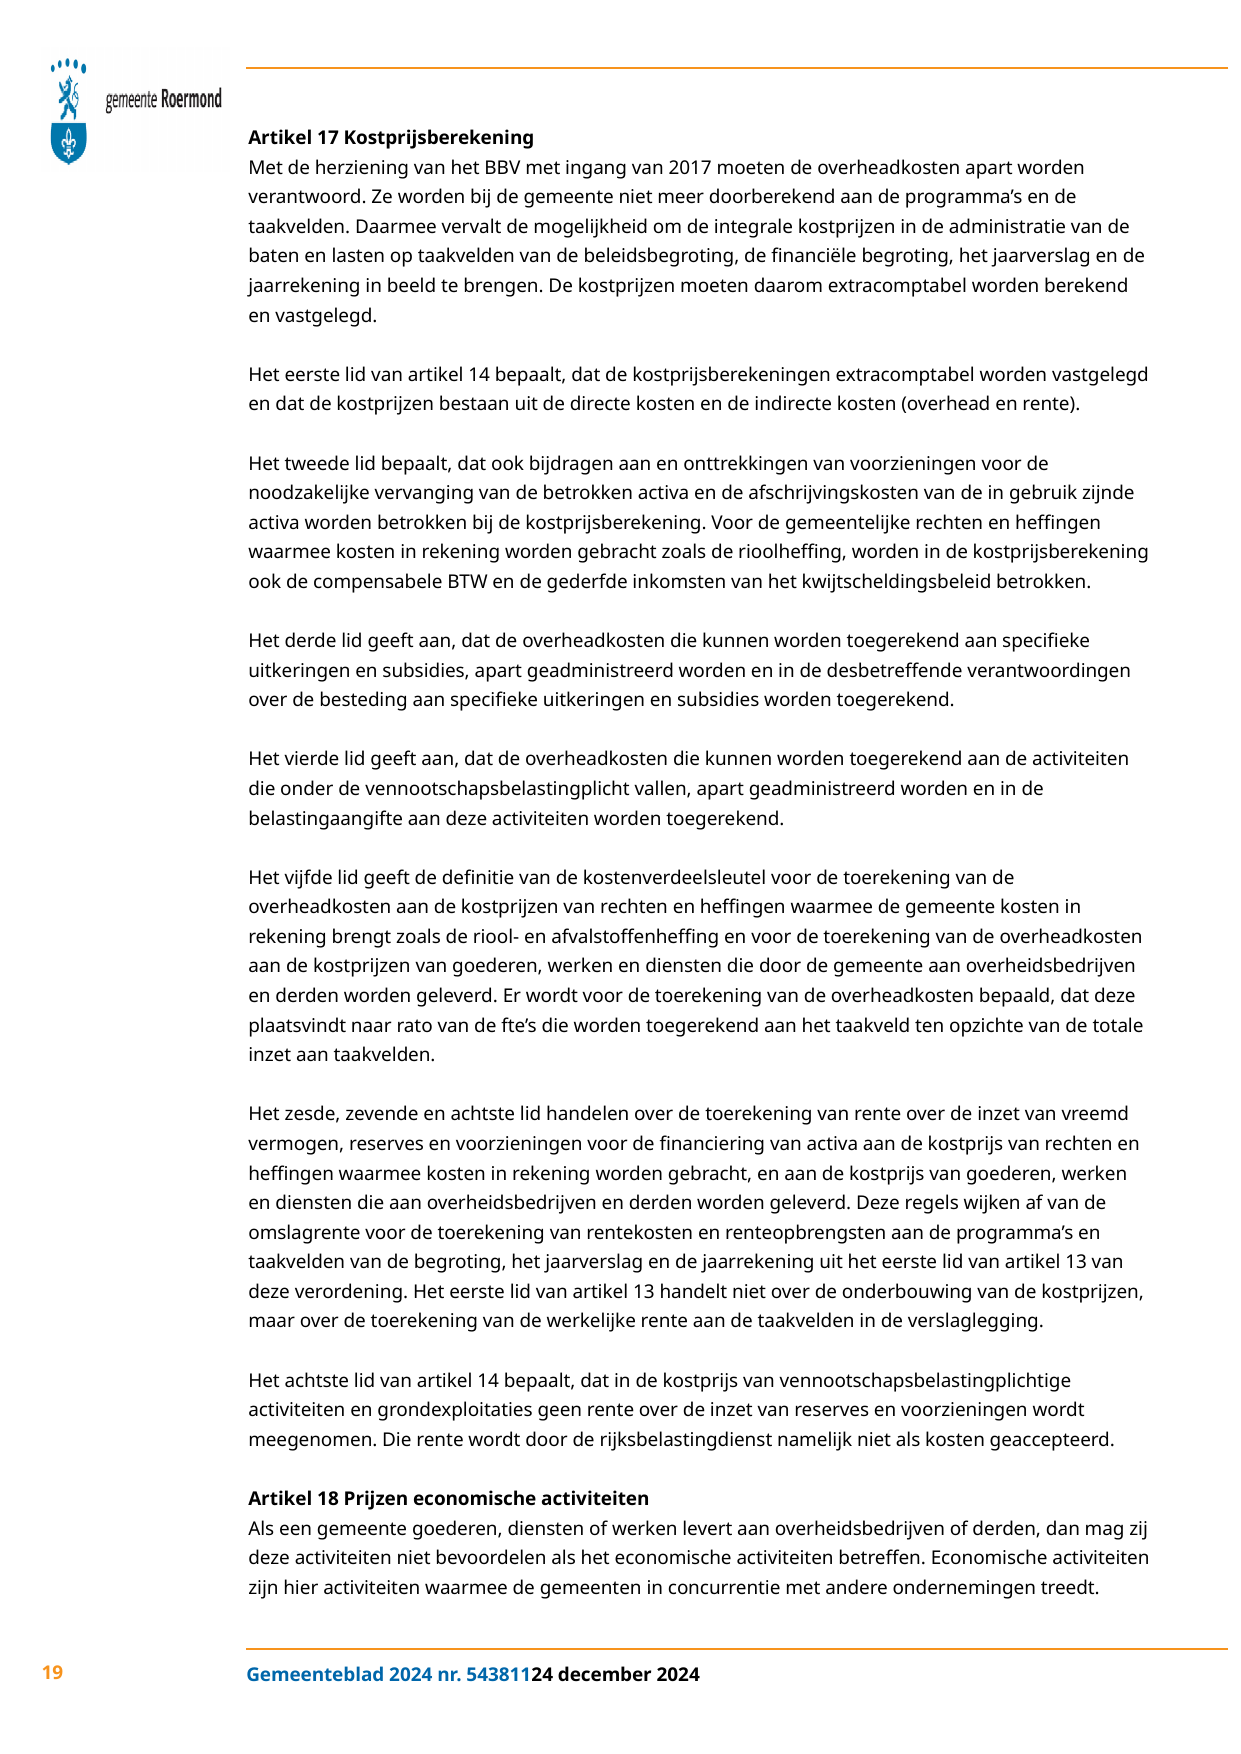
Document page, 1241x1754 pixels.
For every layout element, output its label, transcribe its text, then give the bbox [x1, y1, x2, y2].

text Met de herziening van het BBV met ingang van 2017 moeten de overheadkosten apart worden verantwoord. Ze worden bij de gemeente niet meer doorberekend aan de programma’s en de taakvelden. Daarmee vervalt de mogelijkheid om de integrale kostprijzen in de administratie van de baten en lasten op taakvelden van de beleidsbegroting, de financiële begroting, het jaarverslag en de jaarrekening in beeld te brengen. De kostprijzen moeten daarom extracomptabel worden berekend en vastgelegd. [248, 154, 1152, 328]
picture [41, 47, 231, 172]
text Het vierde lid geeft aan, dat de overheadkosten die kunnen worden toegerekend aan de activiteiten die onder de vennootschapsbelastingplicht vallen, apart geadministreerd worden en in de belastingaangifte aan deze activiteiten worden toegerekend. [248, 746, 1152, 831]
text Het achtste lid van artikel 14 bepaalt, dat in de kostprijs van vennootschapsbelastingplichtige activiteiten en grondexploitaties geen rente over de inzet van reserves en voorzieningen wordt meegenomen. Die rente wordt door de rijksbelastingdienst namelijk niet als kosten geaccepteerd. [248, 1367, 1152, 1452]
text Als een gemeente goederen, diensten of werken levert aan overheidsbedrijven of derden, dan mag zij deze activiteiten niet bevoordelen als het economische activiteiten betreffen. Economische activiteiten zijn hier activiteiten waarmee de gemeenten in concurrentie met andere ondernemingen treedt. [248, 1515, 1152, 1600]
text Het eerste lid van artikel 14 bepaalt, dat de kostprijsberekeningen extracomptabel worden vastgelegd en dat de kostprijzen bestaan uit de directe kosten en de indirecte kosten (overhead en rente). [248, 361, 1152, 416]
text Het tweede lid bepaalt, dat ook bijdragen aan en onttrekkingen van voorzieningen voor de noodzakelijke vervanging van de betrokken activa en de afschrijvingskosten van de in gebruik zijnde activa worden betrokken bij de kostprijsberekening. Voor de gemeentelijke rechten en heffingen waarmee kosten in rekening worden gebracht zoals de rioolheffing, worden in de kostprijsberekening ook de compensabele BTW en de gederfde inkomsten van het kwijtscheldingsbeleid betrokken. [248, 450, 1152, 594]
text Artikel 18 Prijzen economische activiteiten [248, 1485, 1152, 1511]
text Artikel 17 Kostprijsberekening [248, 124, 1152, 150]
text Het zesde, zevende en achtste lid handelen over de toerekening van rente over de inzet van vreemd vermogen, reserves en voorzieningen voor de financiering van activa aan de kostprijs van rechten en heffingen waarmee kosten in rekening worden gebracht, en aan de kostprijs van goederen, werken en diensten die aan overheidsbedrijven en derden worden geleverd. Deze regels wijken af van de omslagrente voor de toerekening van rentekosten en renteopbrengsten aan de programma’s en taakvelden van de begroting, het jaarverslag en de jaarrekening uit het eerste lid van artikel 13 van deze verordening. Het eerste lid van artikel 13 handelt niet over de onderbouwing van de kostprijzen, maar over de toerekening van de werkelijke rente aan de taakvelden in de verslaglegging. [248, 1101, 1152, 1333]
text Het derde lid geeft aan, dat de overheadkosten die kunnen worden toegerekend aan specifieke uitkeringen en subsidies, apart geadministreerd worden en in de desbetreffende verantwoordingen over de besteding aan specifieke uitkeringen en subsidies worden toegerekend. [248, 627, 1152, 712]
text Het vijfde lid geeft de definitie van de kostenverdeelsleutel voor de toerekening van de overheadkosten aan de kostprijzen van rechten en heffingen waarmee de gemeente kosten in rekening brengt zoals de riool- en afvalstoffenheffing en voor de toerekening van de overheadkosten aan de kostprijzen van goederen, werken en diensten die door de gemeente aan overheidsbedrijven en derden worden geleverd. Er wordt voor de toerekening van de overheadkosten bepaald, dat deze plaatsvindt naar rato van de fte’s die worden toegerekend aan het taakveld ten opzichte van de totale inzet aan taakvelden. [248, 864, 1152, 1067]
